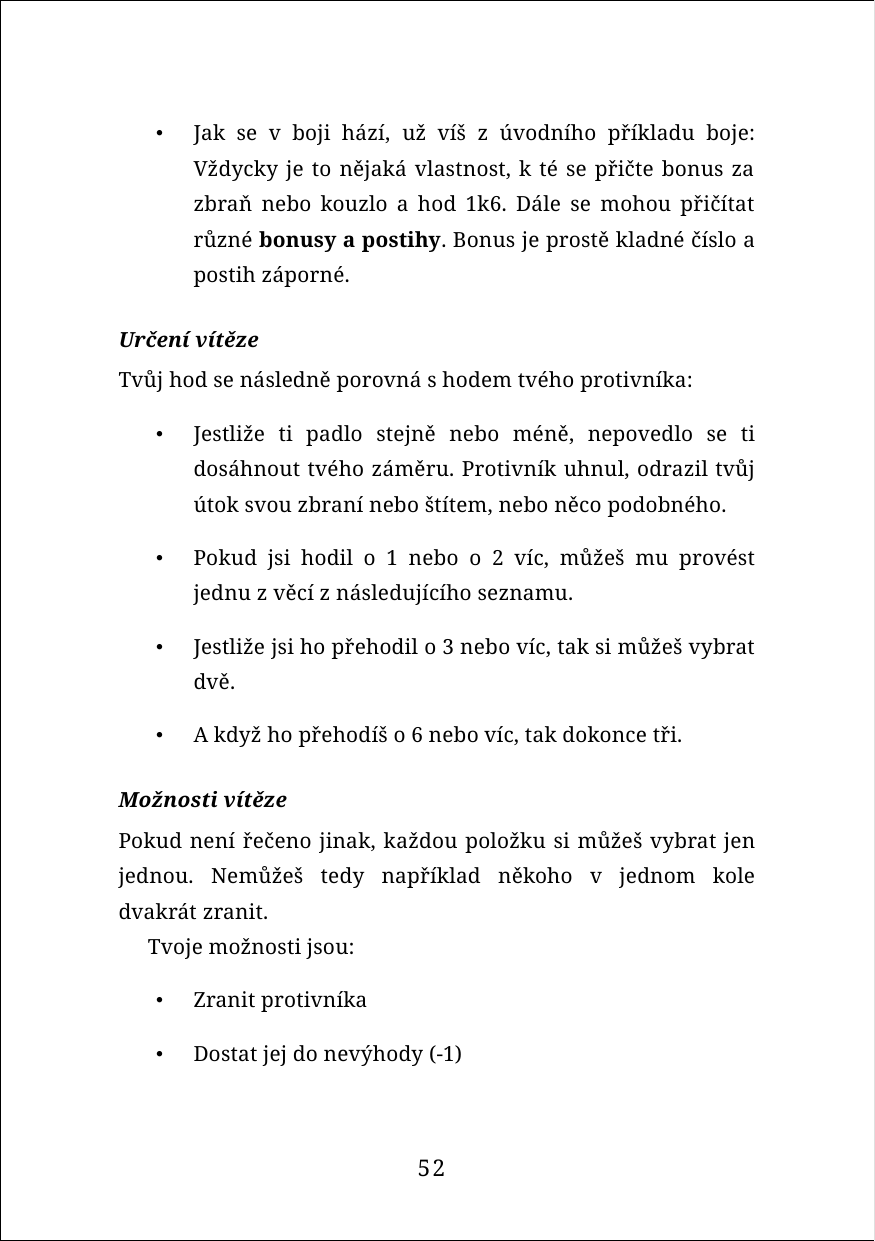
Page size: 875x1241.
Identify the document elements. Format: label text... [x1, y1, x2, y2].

subtitle Určení vítěze [118, 325, 756, 354]
subtitle Možnosti vítěze [118, 786, 756, 814]
list Jak se v boji hází, už víš z úvodního příkladu boje: Vždycky je to nějaká vlastnost, k té se přičte bonus za zbraň nebo kouzlo a hod 1k6. Dále se mohou přičítat různé bonusy a postihy. Bonus je prostě kladné číslo a postih záporné. [156, 118, 756, 289]
list Jestliže jsi ho přehodil o 3 nebo víc, tak si můžeš vybrat dvě. [156, 632, 756, 696]
text Tvůj hod se následně porovná s hodem tvého protivníka: [118, 366, 756, 394]
text Pokud není řečeno jinak, každou položku si můžeš vybrat jen jednou. Nemůžeš tedy například někoho v jednom kole dvakrát zranit. Tvoje možnosti jsou: [118, 826, 756, 961]
list Pokud jsi hodil o 1 nebo o 2 víc, můžeš mu provést jednu z věcí z následujícího seznamu. [156, 543, 756, 607]
list Zranit protivníka [156, 986, 756, 1014]
list Jestliže ti padlo stejně nebo méně, nepovedlo se ti dosáhnout tvého záměru. Protivník uhnul, odrazil tvůj útok svou zbraní nebo štítem, nebo něco podobného. [156, 419, 756, 518]
list A když ho přehodíš o 6 nebo víc, tak dokonce tři. [156, 721, 756, 749]
list Dostat jej do nevýhody (-1) [156, 1039, 756, 1067]
